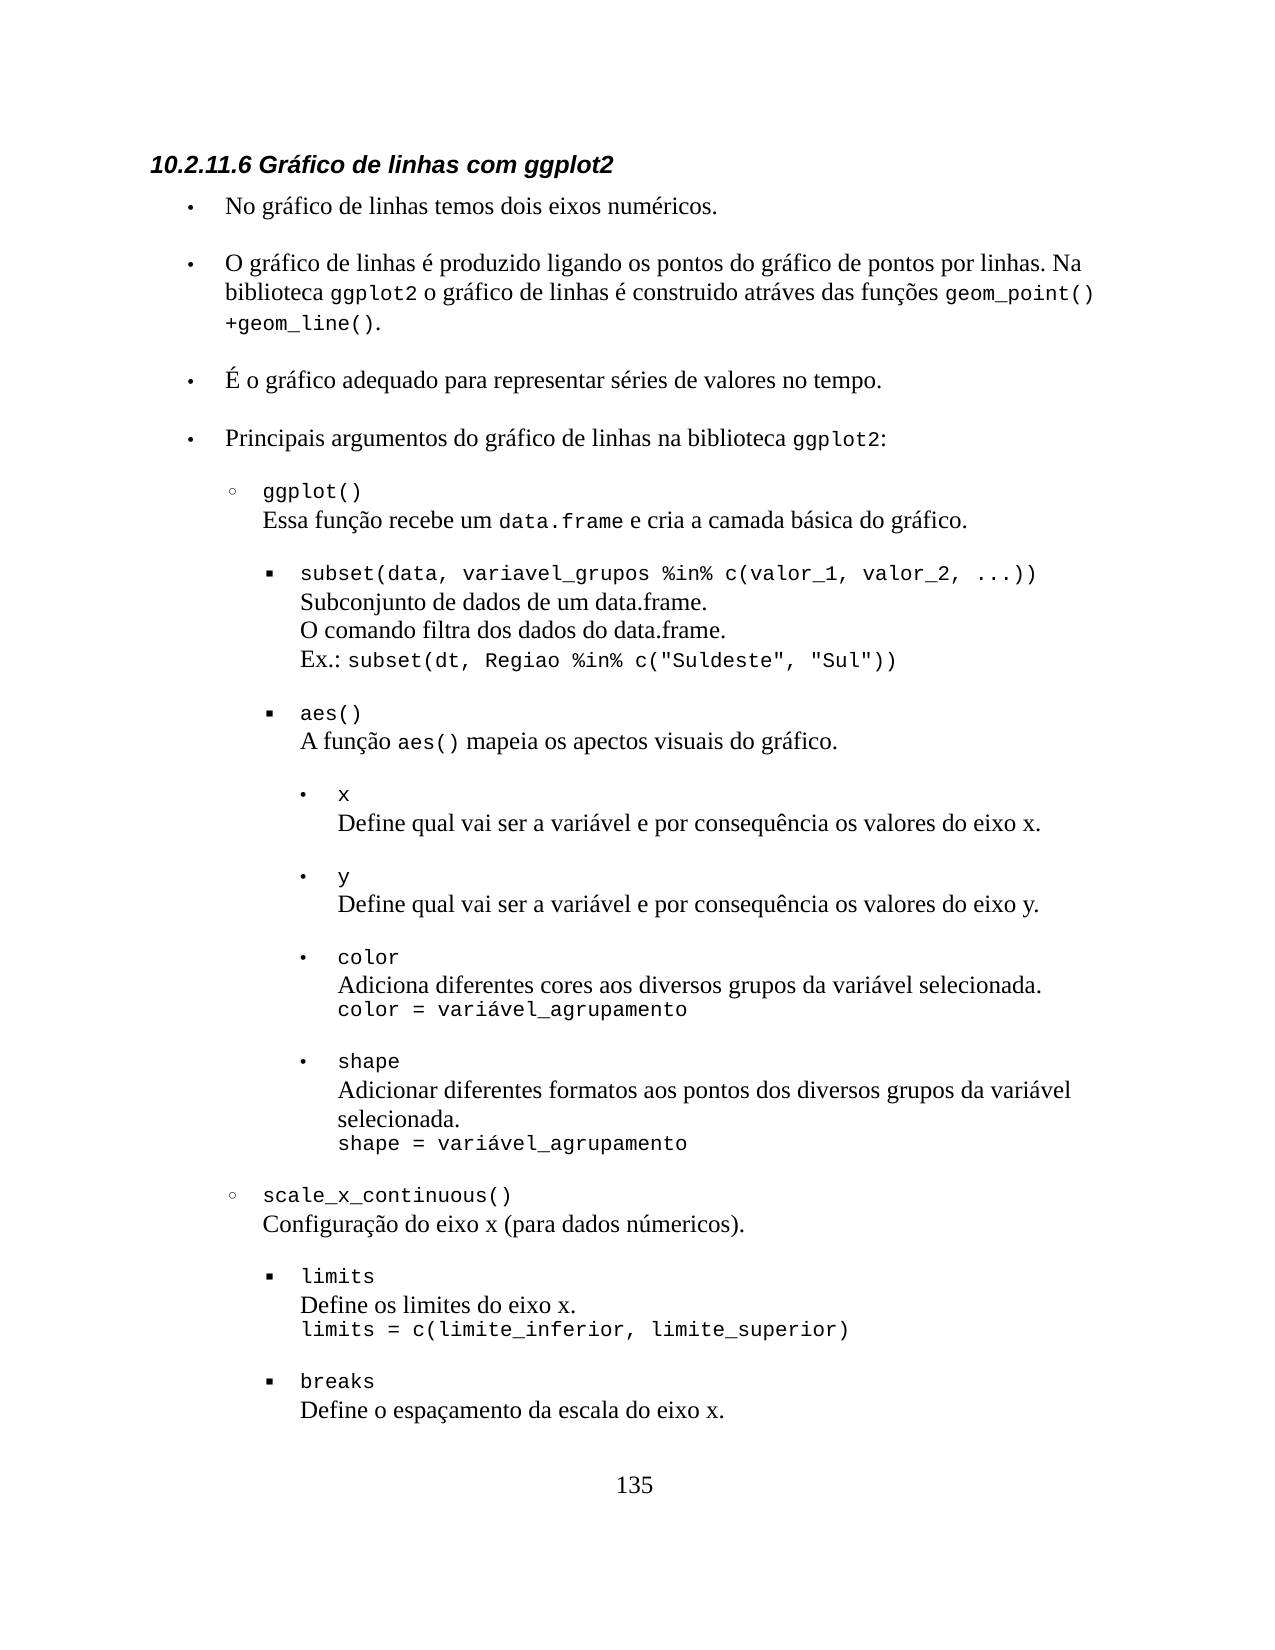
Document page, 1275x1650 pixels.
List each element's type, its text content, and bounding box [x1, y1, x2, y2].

subtitle 10.2.11.6 Gráfico de linhas com ggplot2 [150, 150, 1125, 178]
list O gráfico de linhas é produzido ligando os pontos do gráfico de pontos por linhas. Na biblioteca ggplot2 o gráfico de linhas é construido atráves das funções geom_point()+geom_line(). [187, 248, 1125, 365]
list É o gráfico adequado para representar séries de valores no tempo. [187, 365, 1125, 423]
list color Adiciona diferentes cores aos diversos grupos da variável selecionada. color = variável_agrupamento [300, 947, 1125, 1052]
list aes() A função aes() mapeia os apectos visuais do gráfico. [262, 702, 1125, 784]
list breaks Define o espaçamento da escala do eixo x. [262, 1371, 1125, 1423]
list Principais argumentos do gráfico de linhas na biblioteca ggplot2: [187, 423, 1125, 481]
list x Define qual vai ser a variável e por consequência os valores do eixo x. [300, 784, 1125, 866]
list shape Adicionar diferentes formatos aos pontos dos diversos grupos da variável selecionada. shape = variável_agrupamento [300, 1052, 1125, 1185]
list ggplot() Essa função recebe um data.frame e cria a camada básica do gráfico. [225, 481, 1125, 563]
list y Define qual vai ser a variável e por consequência os valores do eixo y. [300, 866, 1125, 947]
list No gráfico de linhas temos dois eixos numéricos. [187, 191, 1125, 248]
list subset(data, variavel_grupos %in% c(valor_1, valor_2, ...)) Subconjunto de dados de um data.frame. O comando filtra dos dados do data.frame. Ex.: subset(dt, Regiao %in% c("Suldeste", "Sul")) [262, 563, 1125, 702]
list limits Define os limites do eixo x. limits = c(limite_inferior, limite_superior) [262, 1266, 1125, 1371]
list scale_x_continuous() Configuração do eixo x (para dados númericos). [225, 1185, 1125, 1266]
